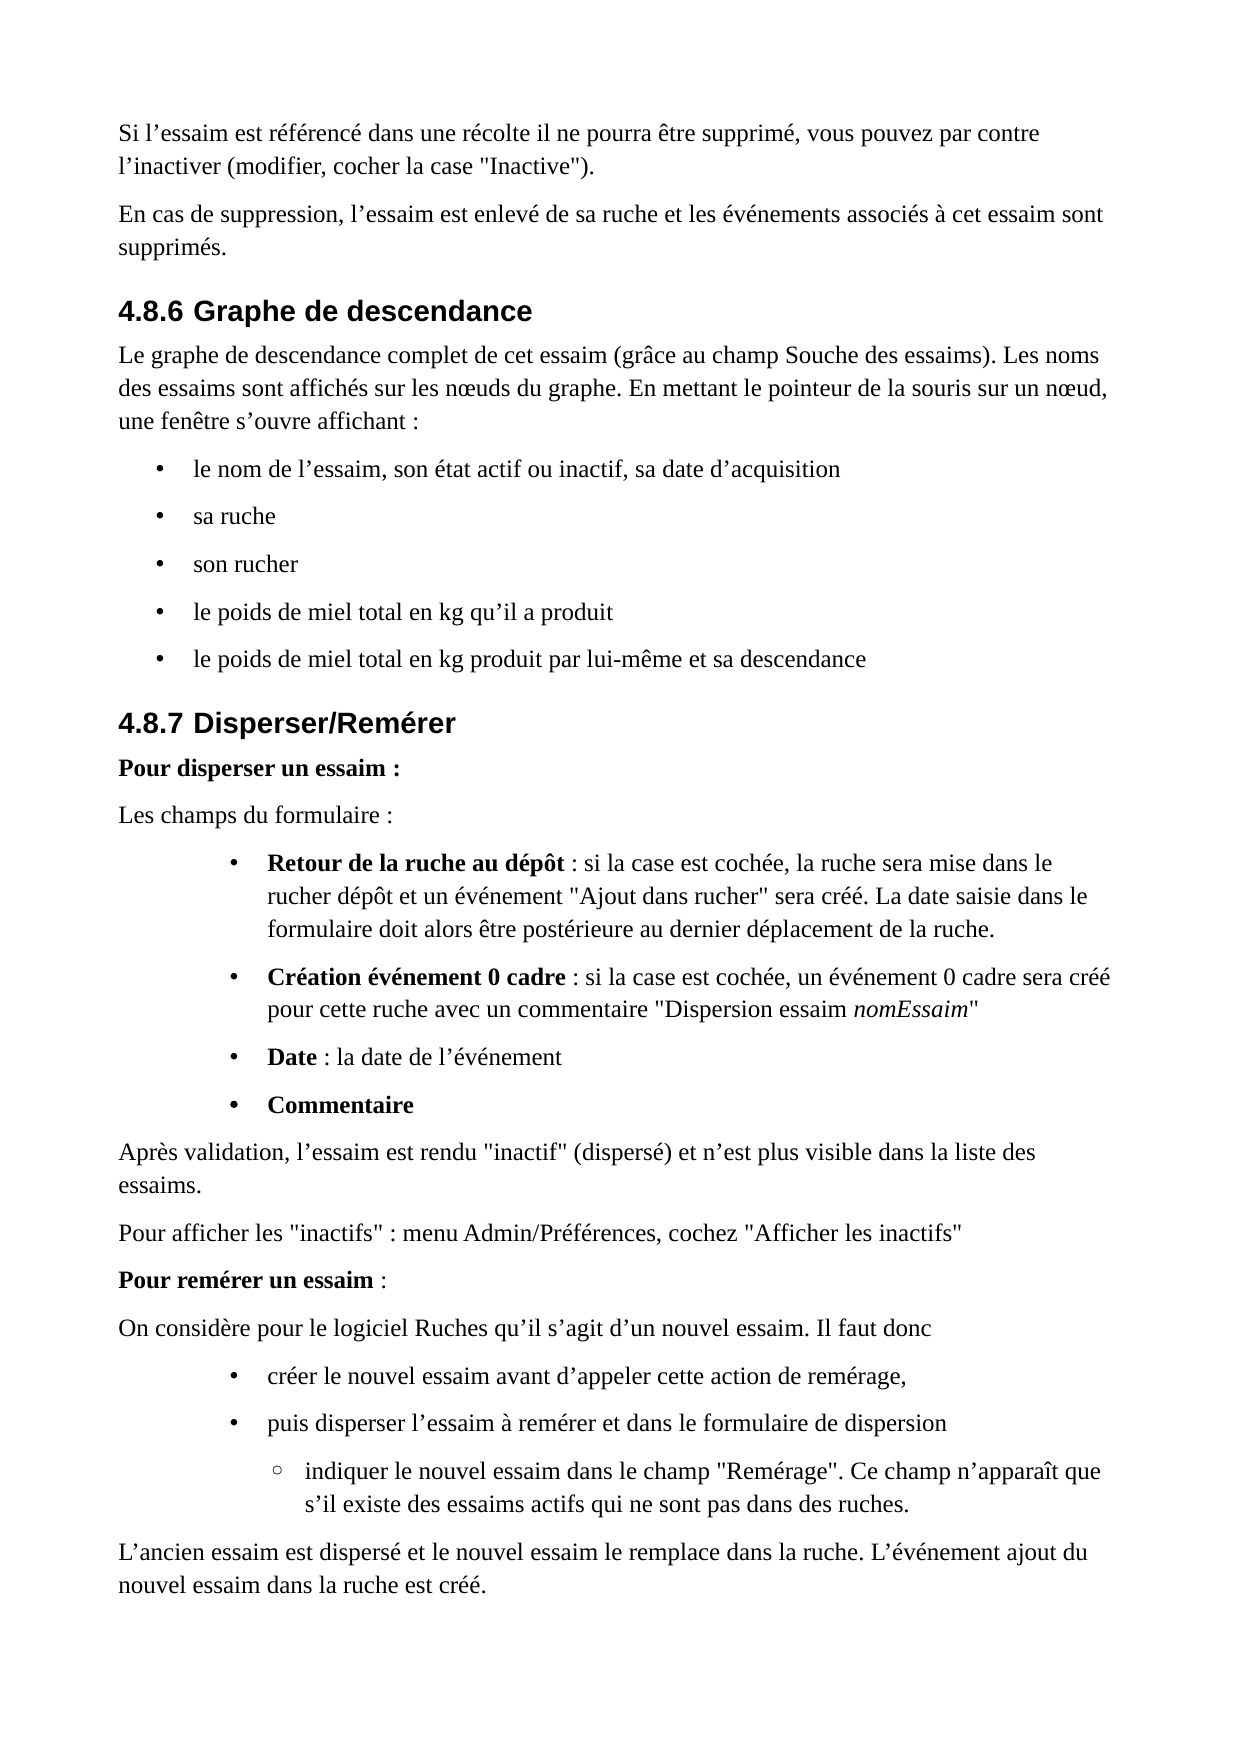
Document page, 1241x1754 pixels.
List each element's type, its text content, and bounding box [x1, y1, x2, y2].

list Création événement 0 cadre : si la case est cochée, un événement 0 cadre sera créé pour cette ruche avec un commentaire "Dispersion essaim nomEssaim" [229, 962, 1122, 1023]
text Si l’essaim est référencé dans une récolte il ne pourra être supprimé, vous pouvez par contre l’inactiver (modifier, cocher la case "Inactive"). [118, 118, 1122, 180]
subtitle Disperser/Remérer [118, 706, 1122, 740]
text Après validation, l’essaim est rendu "inactif" (dispersé) et n’est plus visible dans la liste des essaims. [118, 1137, 1122, 1199]
list le nom de l’essaim, son état actif ou inactif, sa date d’acquisition [156, 454, 1122, 483]
list indiquer le nouvel essaim dans le champ "Remérage". Ce champ n’apparaît que s’il existe des essaims actifs qui ne sont pas dans des ruches. [267, 1456, 1122, 1518]
list Retour de la ruche au dépôt : si la case est cochée, la ruche sera mise dans le rucher dépôt et un événement "Ajout dans rucher" sera créé. La date saisie dans le formulaire doit alors être postérieure au dernier déplacement de la ruche. [229, 848, 1122, 943]
text Le graphe de descendance complet de cet essaim (grâce au champ Souche des essaims). Les noms des essaims sont affichés sur les nœuds du graphe. En mettant le pointeur de la souris sur un nœud, une fenêtre s’ouvre affichant : [118, 340, 1122, 435]
text En cas de suppression, l’essaim est enlevé de sa ruche et les événements associés à cet essaim sont supprimés. [118, 199, 1122, 261]
subtitle Graphe de descendance [118, 294, 1122, 328]
text Les champs du formulaire : [118, 800, 1122, 829]
list le poids de miel total en kg produit par lui-même et sa descendance [156, 644, 1122, 673]
text On considère pour le logiciel Ruches qu’il s’agit d’un nouvel essaim. Il faut donc [118, 1313, 1122, 1342]
list Commentaire [229, 1090, 1122, 1118]
list son rucher [156, 549, 1122, 578]
list puis disperser l’essaim à remérer et dans le formulaire de dispersion [229, 1408, 1122, 1437]
text Pour afficher les "inactifs" : menu Admin/Préférences, cochez "Afficher les inactifs" [118, 1218, 1122, 1247]
text Pour disperser un essaim : [118, 753, 1122, 781]
list Date : la date de l’événement [229, 1042, 1122, 1071]
list sa ruche [156, 501, 1122, 530]
text L’ancien essaim est dispersé et le nouvel essaim le remplace dans la ruche. L’événement ajout du nouvel essaim dans la ruche est créé. [118, 1537, 1122, 1598]
text Pour remérer un essaim : [118, 1266, 1122, 1294]
list le poids de miel total en kg qu’il a produit [156, 597, 1122, 625]
list créer le nouvel essaim avant d’appeler cette action de remérage, [229, 1361, 1122, 1389]
